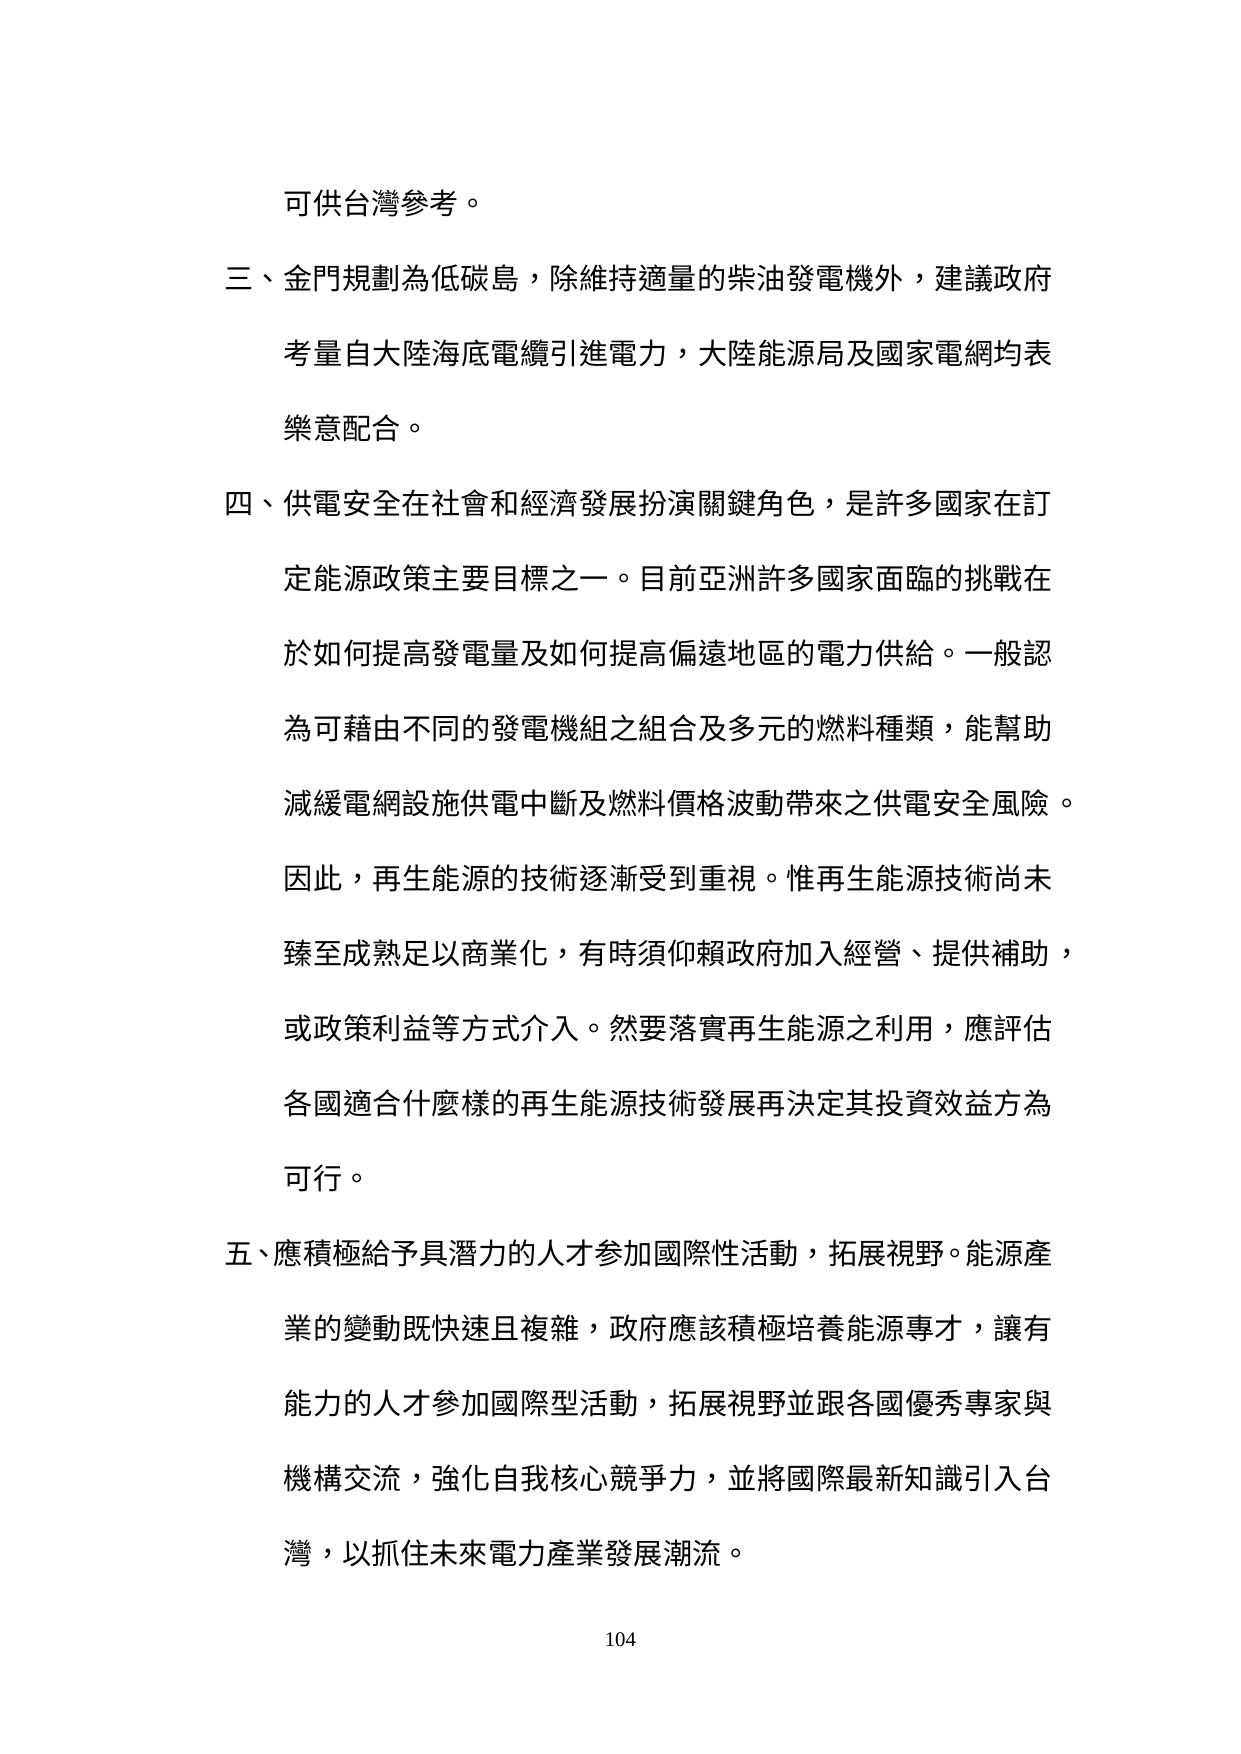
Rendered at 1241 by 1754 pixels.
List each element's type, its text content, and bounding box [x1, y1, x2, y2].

text 四、供電安全在社會和經濟發展扮演關鍵角色，是許多國家在訂定能源政策主要目標之一。目前亞洲許多國家面臨的挑戰在於如何提高發電量及如何提高偏遠地區的電力供給。一般認為可藉由不同的發電機組之組合及多元的燃料種類，能幫助減緩電網設施供電中斷及燃料價格波動帶來之供電安全風險。因此，再生能源的技術逐漸受到重視。惟再生能源技術尚未臻至成熟足以商業化，有時須仰賴政府加入經營、提供補助，或政策利益等方式介入。然要落實再生能源之利用，應評估各國適合什麼樣的再生能源技術發展再決定其投資效益方為可行。 [224, 464, 1053, 1214]
text 可供台灣參考。 [224, 164, 1053, 239]
text 三、金門規劃為低碳島，除維持適量的柴油發電機外，建議政府考量自大陸海底電纜引進電力，大陸能源局及國家電網均表樂意配合。 [224, 239, 1053, 464]
text 五、應積極給予具潛力的人才参加國際性活動，拓展視野。能源產業的變動既快速且複雜，政府應該積極培養能源專才，讓有能力的人才參加國際型活動，拓展視野並跟各國優秀專家與機構交流，強化自我核心競爭力，並將國際最新知識引入台灣，以抓住未來電力產業發展潮流。 [224, 1214, 1053, 1589]
